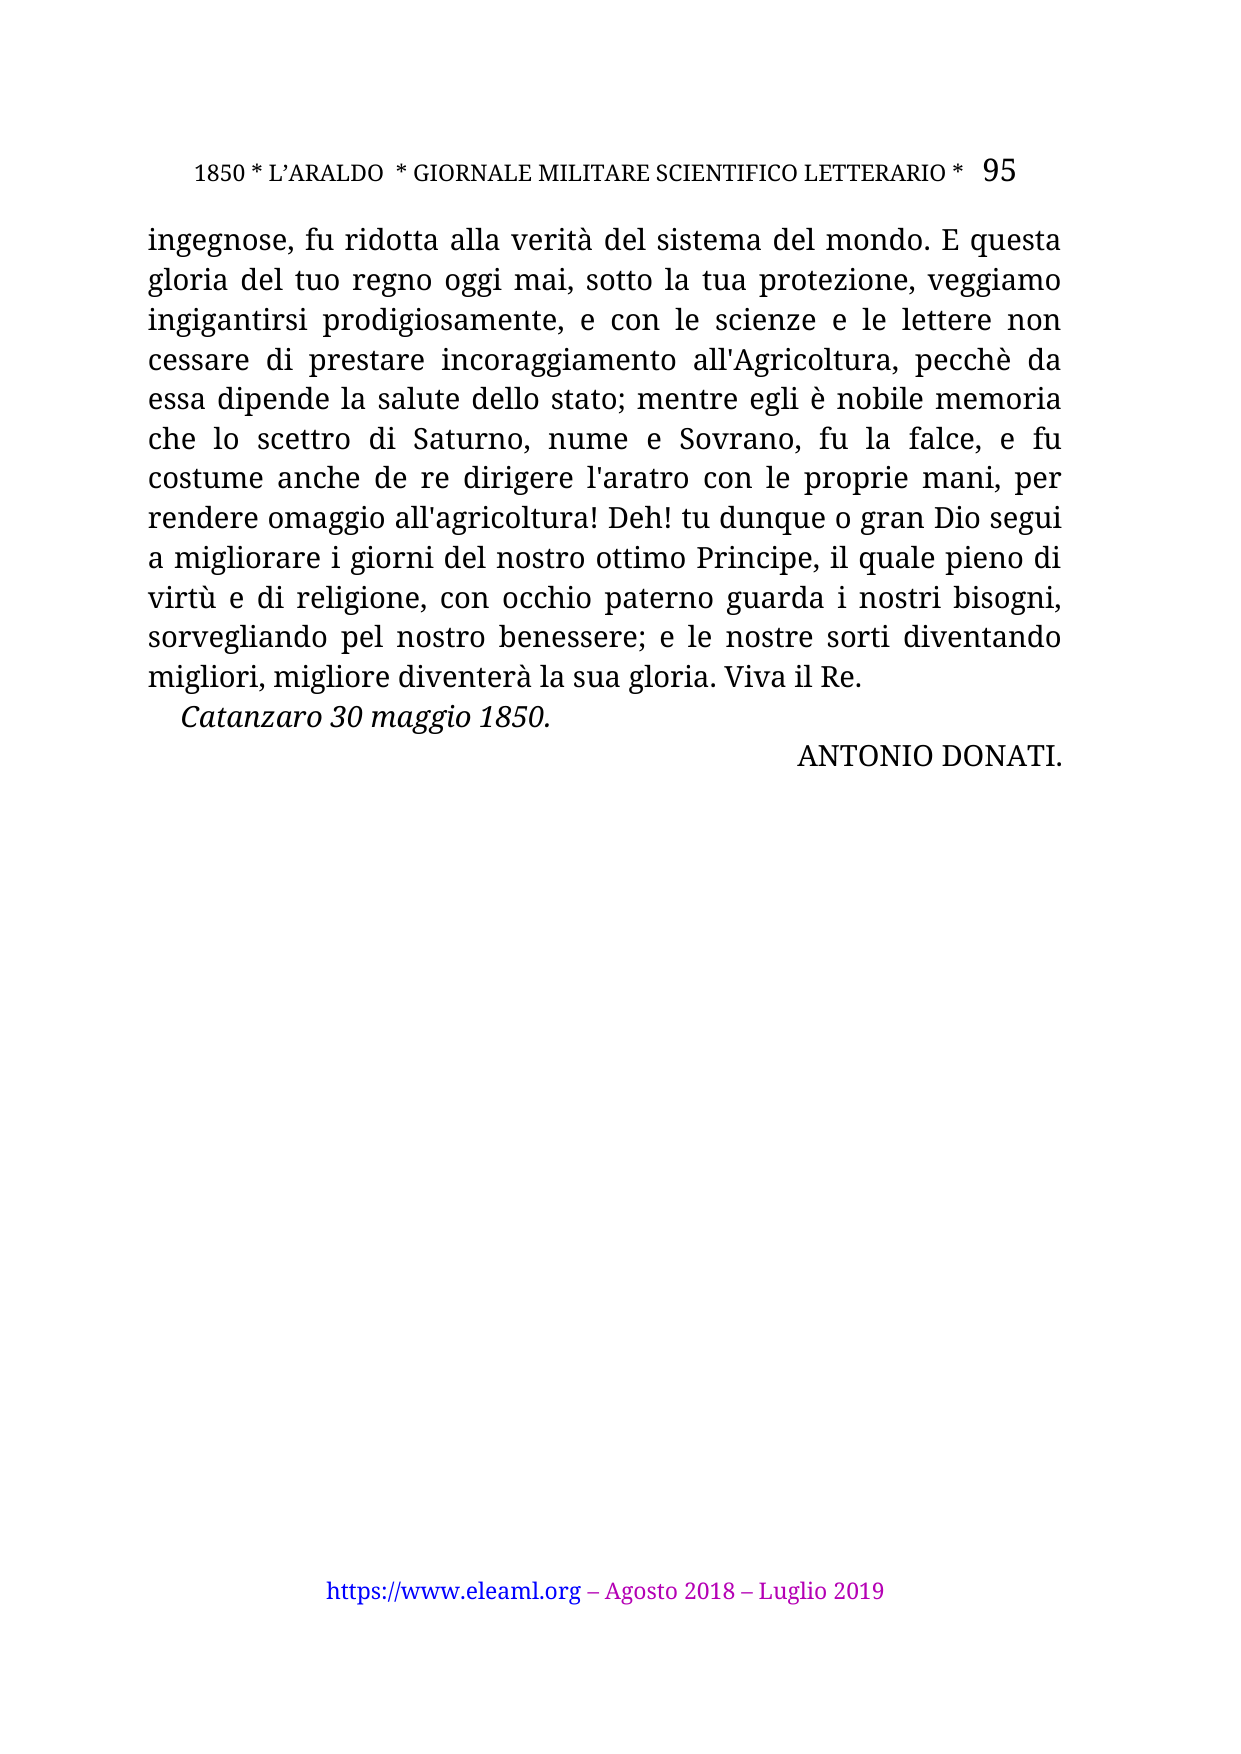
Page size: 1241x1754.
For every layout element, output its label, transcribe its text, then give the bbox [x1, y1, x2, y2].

text Catanzaro 30 maggio 1850. [148, 696, 1063, 736]
text ingegnose, fu ridotta alla verità del sistema del mondo. E questa gloria del tuo regno oggi mai, sotto la tua protezione, veggiamo ingigantirsi prodigiosamente, e con le scienze e le lettere non cessare di prestare incoraggiamento all'Agricoltura, pecchè da essa dipende la salute dello stato; mentre egli è nobile memoria che lo scettro di Saturno, nume e Sovrano, fu la falce, e fu costume anche de re dirigere l'aratro con le proprie mani, per rendere omaggio all'agricoltura! Deh! tu dunque o gran Dio segui a migliorare i giorni del nostro ottimo Principe, il quale pieno di virtù e di religione, con occhio paterno guarda i nostri bisogni, sorvegliando pel nostro benessere; e le nostre sorti diventando migliori, migliore diventerà la sua gloria. Viva il Re. [148, 220, 1063, 696]
text ANTONIO DONATI. [148, 736, 1063, 775]
